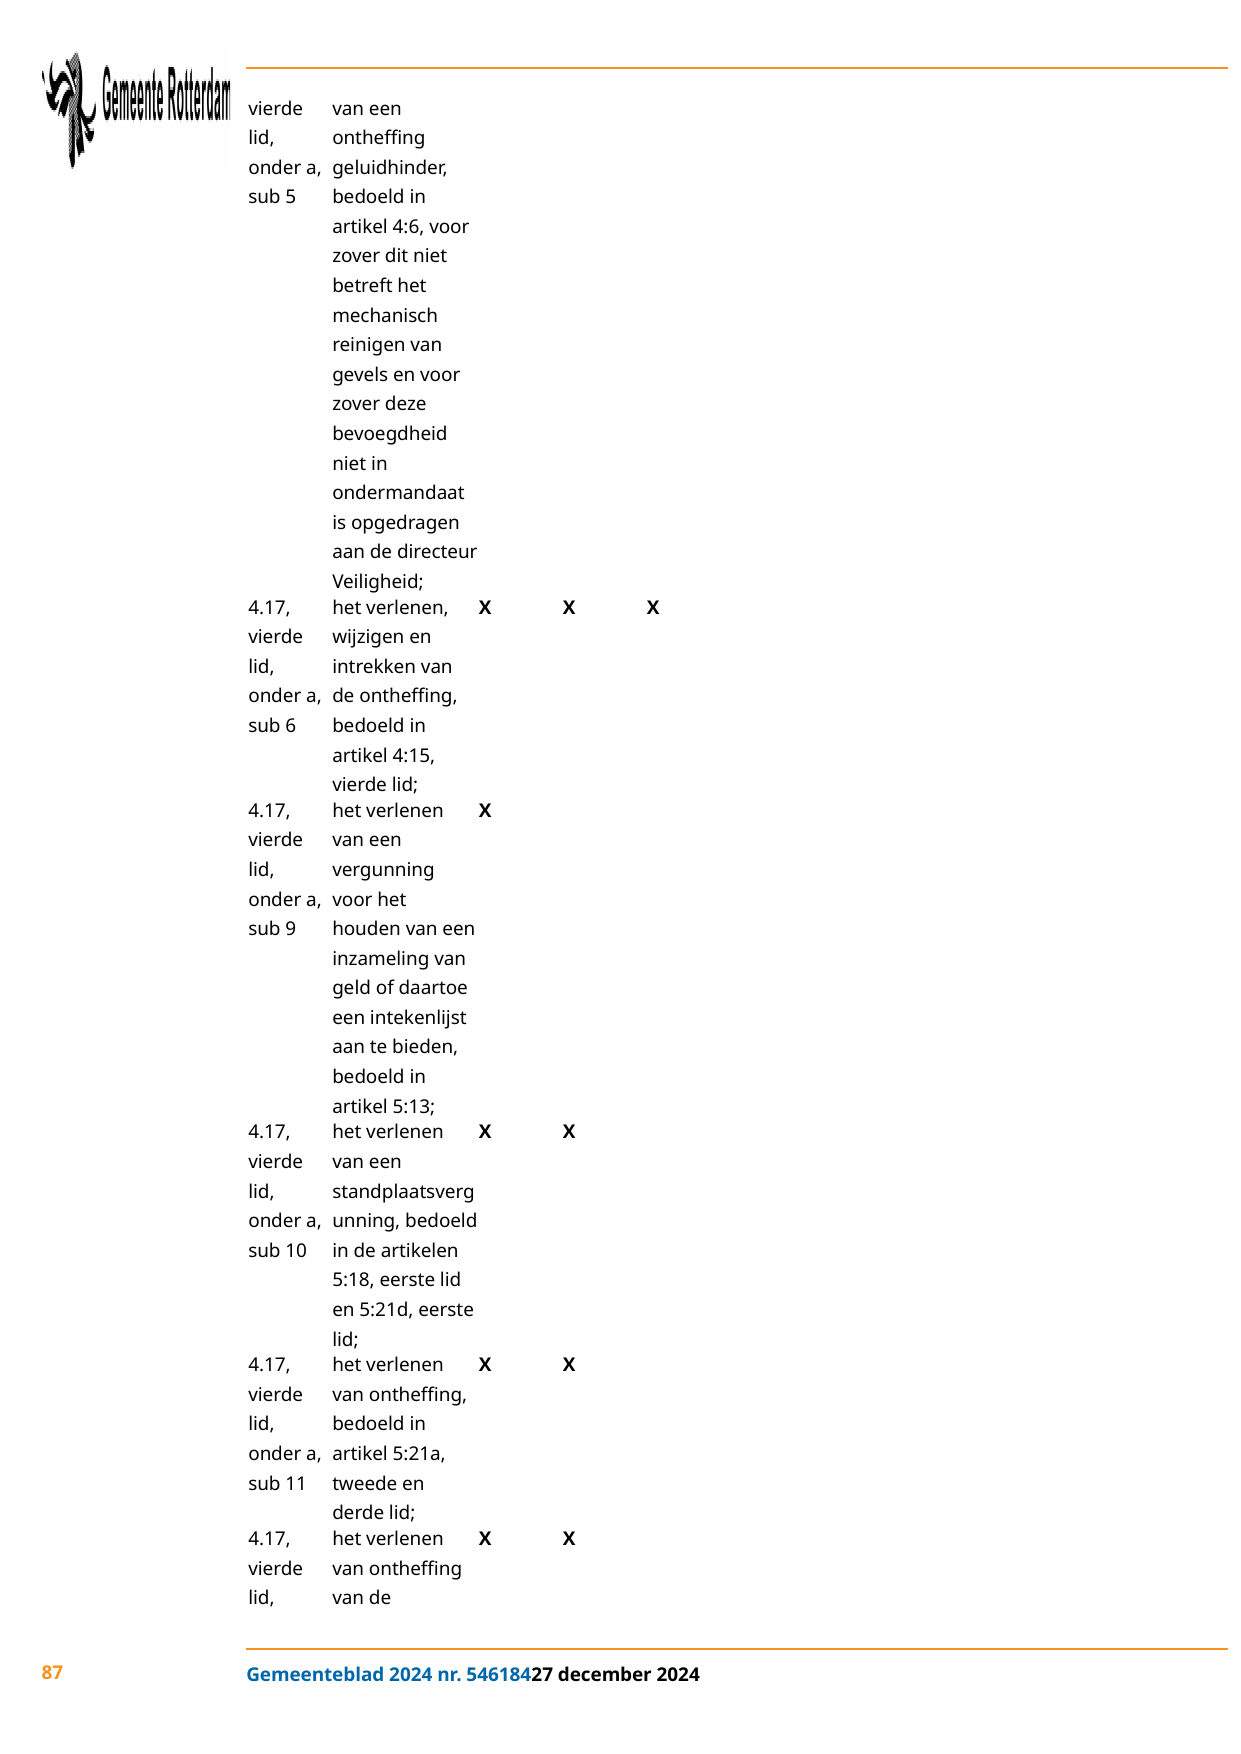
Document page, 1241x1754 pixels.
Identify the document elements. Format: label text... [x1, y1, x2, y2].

table_cell [899, 95, 983, 594]
table_cell X [479, 797, 563, 1119]
table_cell [983, 1351, 1067, 1525]
table_cell vierde lid, onder a, sub 5 [248, 95, 332, 594]
table_cell [1068, 95, 1152, 594]
table_cell [1068, 1119, 1152, 1351]
table_cell [815, 1351, 899, 1525]
table_cell het verlenen van een vergunning voor het houden van een inzameling van geld of daartoe een intekenlijst aan te bieden, bedoeld in artikel 5:13; [332, 797, 478, 1119]
table_cell [899, 797, 983, 1119]
table_cell X [563, 1351, 647, 1525]
table_cell [563, 95, 647, 594]
table_cell [1068, 797, 1152, 1119]
table_cell [815, 797, 899, 1119]
table_cell [647, 1119, 815, 1351]
table_cell [647, 1525, 815, 1610]
table_cell X [479, 1351, 563, 1525]
table_cell [563, 797, 647, 1119]
table_cell [647, 797, 815, 1119]
table_cell [647, 1351, 815, 1525]
table_cell [1068, 1351, 1152, 1525]
table_cell [983, 594, 1067, 797]
table_cell het verlenen, wijzigen en intrekken van de ontheffing, bedoeld in artikel 4:15, vierde lid; [332, 594, 478, 797]
table_cell 4.17, vierde lid, onder a, sub 9 [248, 797, 332, 1119]
table_cell [815, 1525, 899, 1610]
picture [41, 47, 231, 172]
table_cell 4.17, vierde lid, onder a, sub 11 [248, 1351, 332, 1525]
table_cell [983, 797, 1067, 1119]
table_cell [899, 1351, 983, 1525]
table_cell [983, 1119, 1067, 1351]
table_cell het verlenen van ontheffing, bedoeld in artikel 5:21a, tweede en derde lid; [332, 1351, 478, 1525]
table_cell X [479, 594, 563, 797]
table_cell X [647, 594, 815, 797]
table_cell X [563, 1119, 647, 1351]
table_cell [899, 1119, 983, 1351]
table_cell X [563, 594, 647, 797]
table_cell [899, 1525, 983, 1610]
table_cell 4.17, vierde lid, onder a, sub 10 [248, 1119, 332, 1351]
table_cell 4.17, vierde lid, [248, 1525, 332, 1610]
table_cell [647, 95, 815, 594]
table_cell X [563, 1525, 647, 1610]
table_cell [479, 95, 563, 594]
table_cell 4.17, vierde lid, onder a, sub 6 [248, 594, 332, 797]
table_cell [983, 1525, 1067, 1610]
table_cell het verlenen van een standplaatsvergunning, bedoeld in de artikelen 5:18, eerste lid en 5:21d, eerste lid; [332, 1119, 478, 1351]
table_cell [815, 1119, 899, 1351]
table_cell [1068, 1525, 1152, 1610]
table_cell X [479, 1119, 563, 1351]
table_cell X [479, 1525, 563, 1610]
table_cell het verlenen van ontheffing van de [332, 1525, 478, 1610]
table_cell [983, 95, 1067, 594]
table_cell [1068, 594, 1152, 797]
table_cell [815, 594, 899, 797]
table_cell van een ontheffing geluidhinder, bedoeld in artikel 4:6, voor zover dit niet betreft het mechanisch reinigen van gevels en voor zover deze bevoegdheid niet in ondermandaat is opgedragen aan de directeur Veiligheid; [332, 95, 478, 594]
table_cell [815, 95, 899, 594]
table_cell [899, 594, 983, 797]
